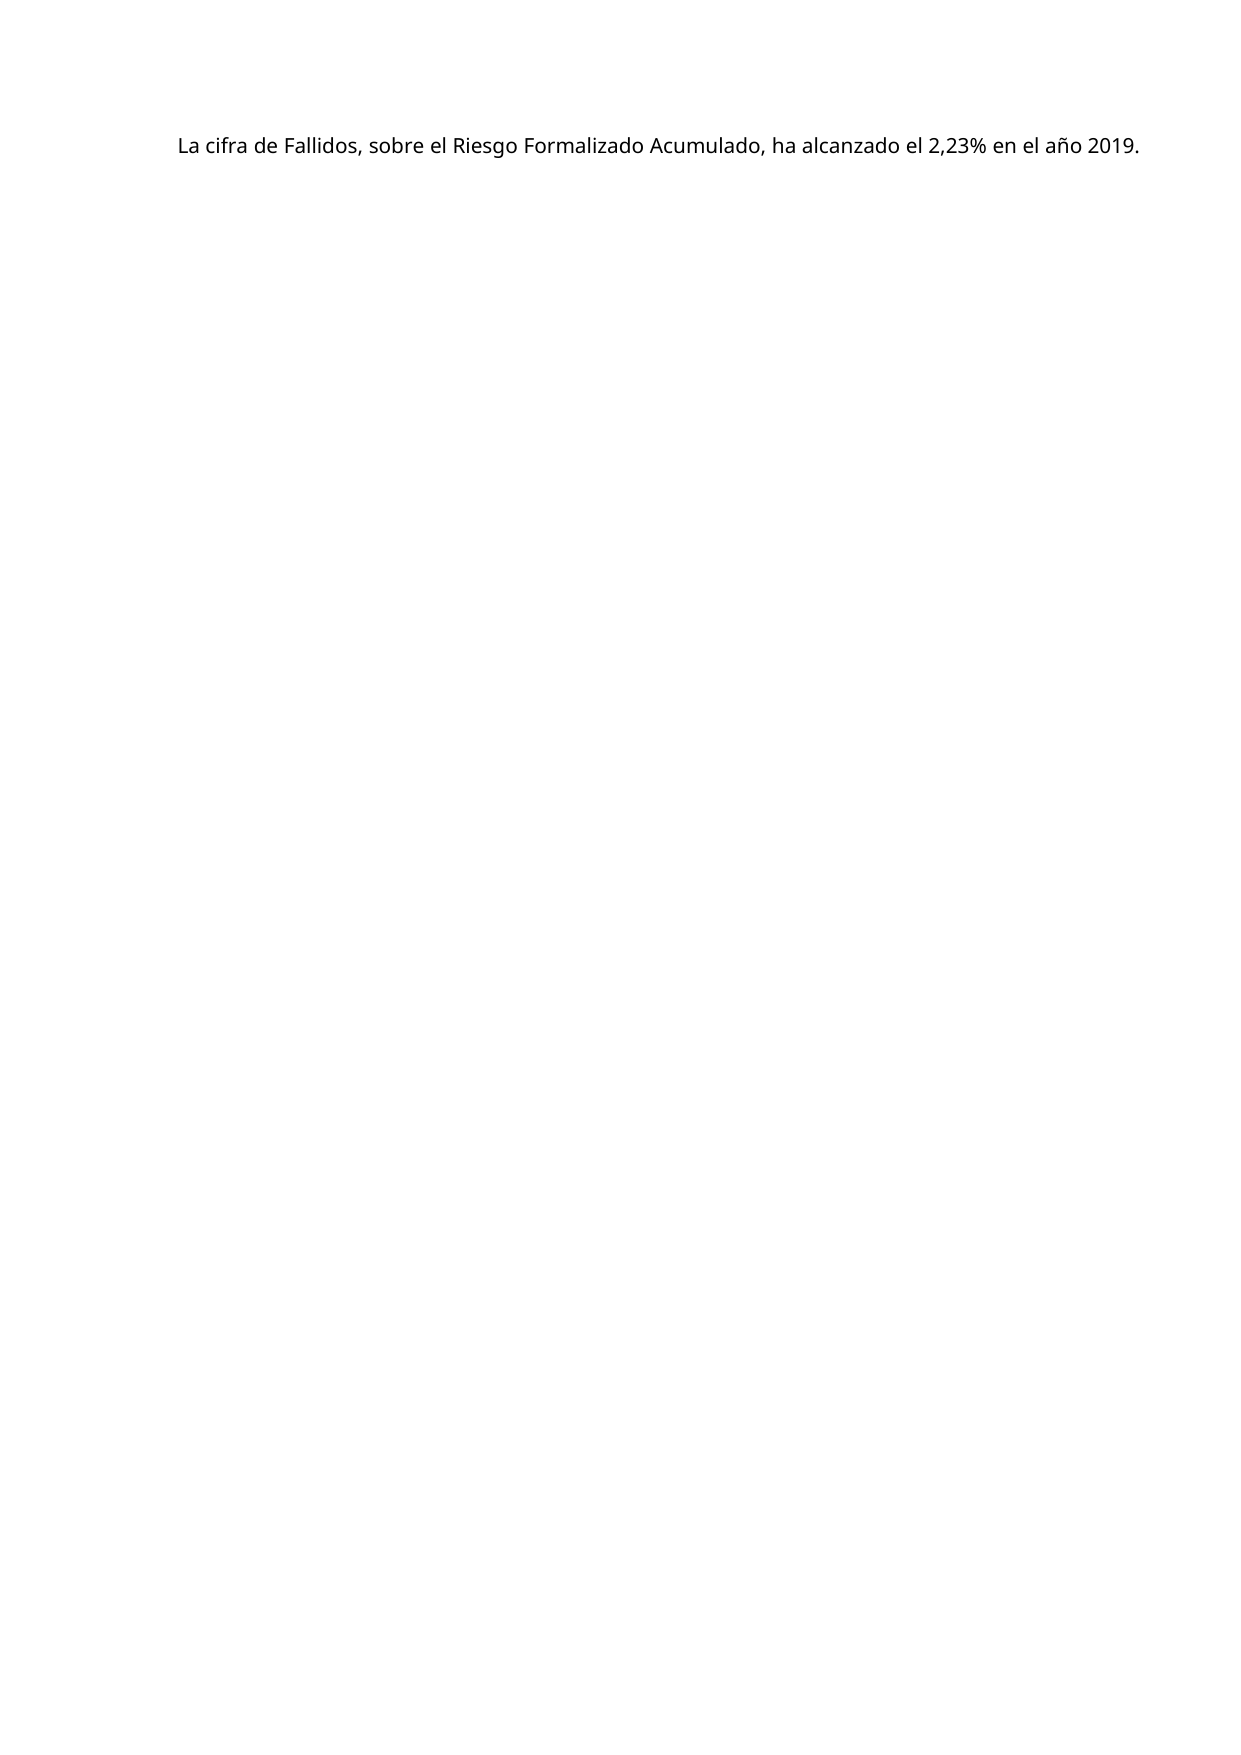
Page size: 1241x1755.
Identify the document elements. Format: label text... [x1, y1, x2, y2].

text La cifra de Fallidos, sobre el Riesgo Formalizado Acumulado, ha alcanzado el 2,23% en el año 2019. [177, 131, 1149, 160]
